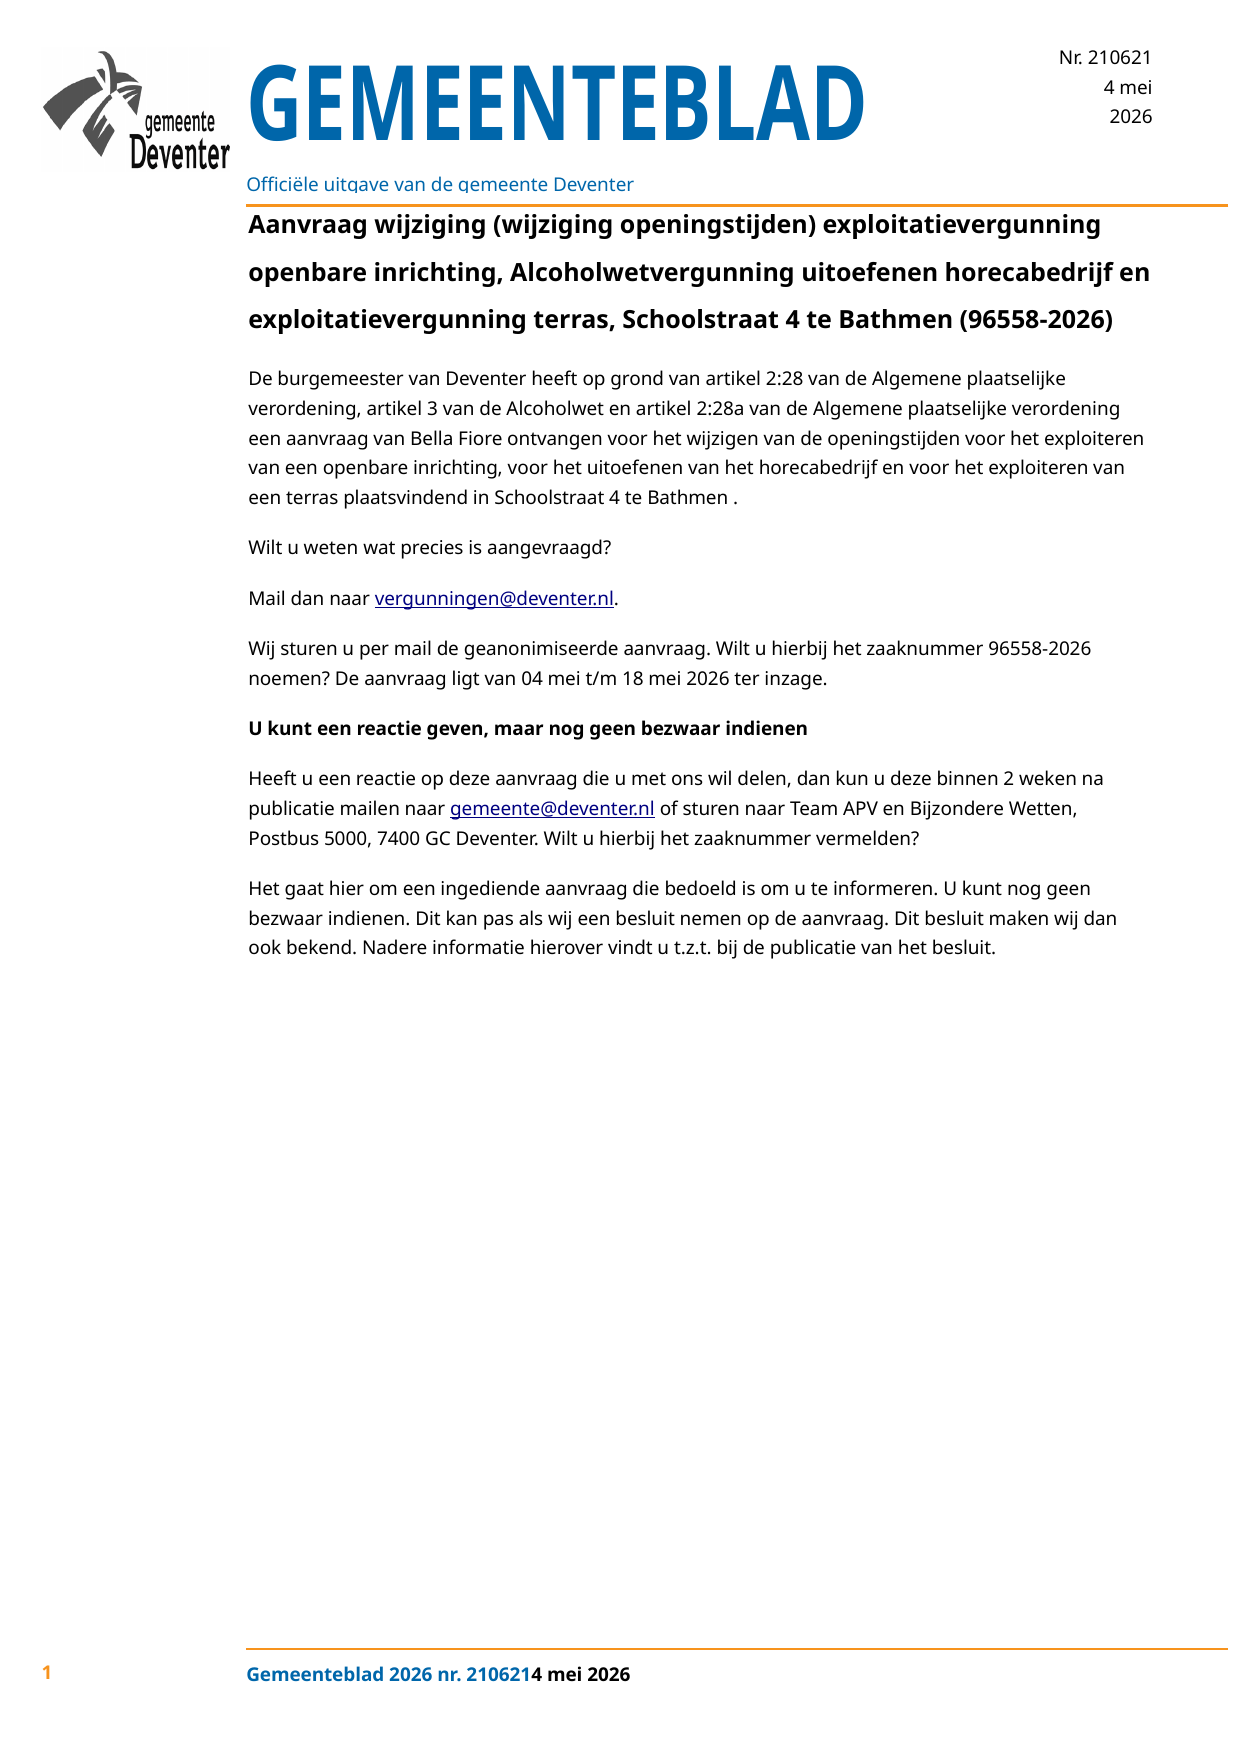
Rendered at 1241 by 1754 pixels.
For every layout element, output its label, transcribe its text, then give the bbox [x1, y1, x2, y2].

text Heeft u een reactie op deze aanvraag die u met ons wil delen, dan kun u deze binnen 2 weken na publicatie mailen naar gemeente@deventer.nl of sturen naar Team APV en Bijzondere Wetten, Postbus 5000, 7400 GC Deventer. Wilt u hierbij het zaaknummer vermelden? [248, 766, 1152, 850]
text De burgemeester van Deventer heeft op grond van artikel 2:28 van de Algemene plaatselijke verordening, artikel 3 van de Alcoholwet en artikel 2:28a van de Algemene plaatselijke verordening een aanvraag van Bella Fiore ontvangen voor het wijzigen van de openingstijden voor het exploiteren van een openbare inrichting, voor het uitoefenen van het horecabedrijf en voor het exploiteren van een terras plaatsvindend in Schoolstraat 4 te Bathmen . [248, 366, 1152, 509]
text Het gaat hier om een ingediende aanvraag die bedoeld is om u te informeren. U kunt nog geen bezwaar indienen. Dit kan pas als wij een besluit nemen op de aanvraag. Dit besluit maken wij dan ook bekend. Nadere informatie hierover vindt u t.z.t. bij de publicatie van het besluit. [248, 875, 1152, 960]
text Mail dan naar vergunningen@deventer.nl. [248, 585, 1152, 610]
text U kunt een reactie geven, maar nog geen bezwaar indienen [248, 715, 1152, 741]
picture [41, 47, 231, 172]
text Wilt u weten wat precies is aangevraagd? [248, 534, 1152, 560]
text Aanvraag wijziging (wijziging openingstijden) exploitatievergunning openbare inrichting, Alcoholwetvergunning uitoefenen horecabedrijf en exploitatievergunning terras, Schoolstraat 4 te Bathmen (96558-2026) [248, 207, 1152, 336]
text Wij sturen u per mail de geanonimiseerde aanvraag. Wilt u hierbij het zaaknummer 96558-2026 noemen? De aanvraag ligt van 04 mei t/m 18 mei 2026 ter inzage. [248, 635, 1152, 690]
